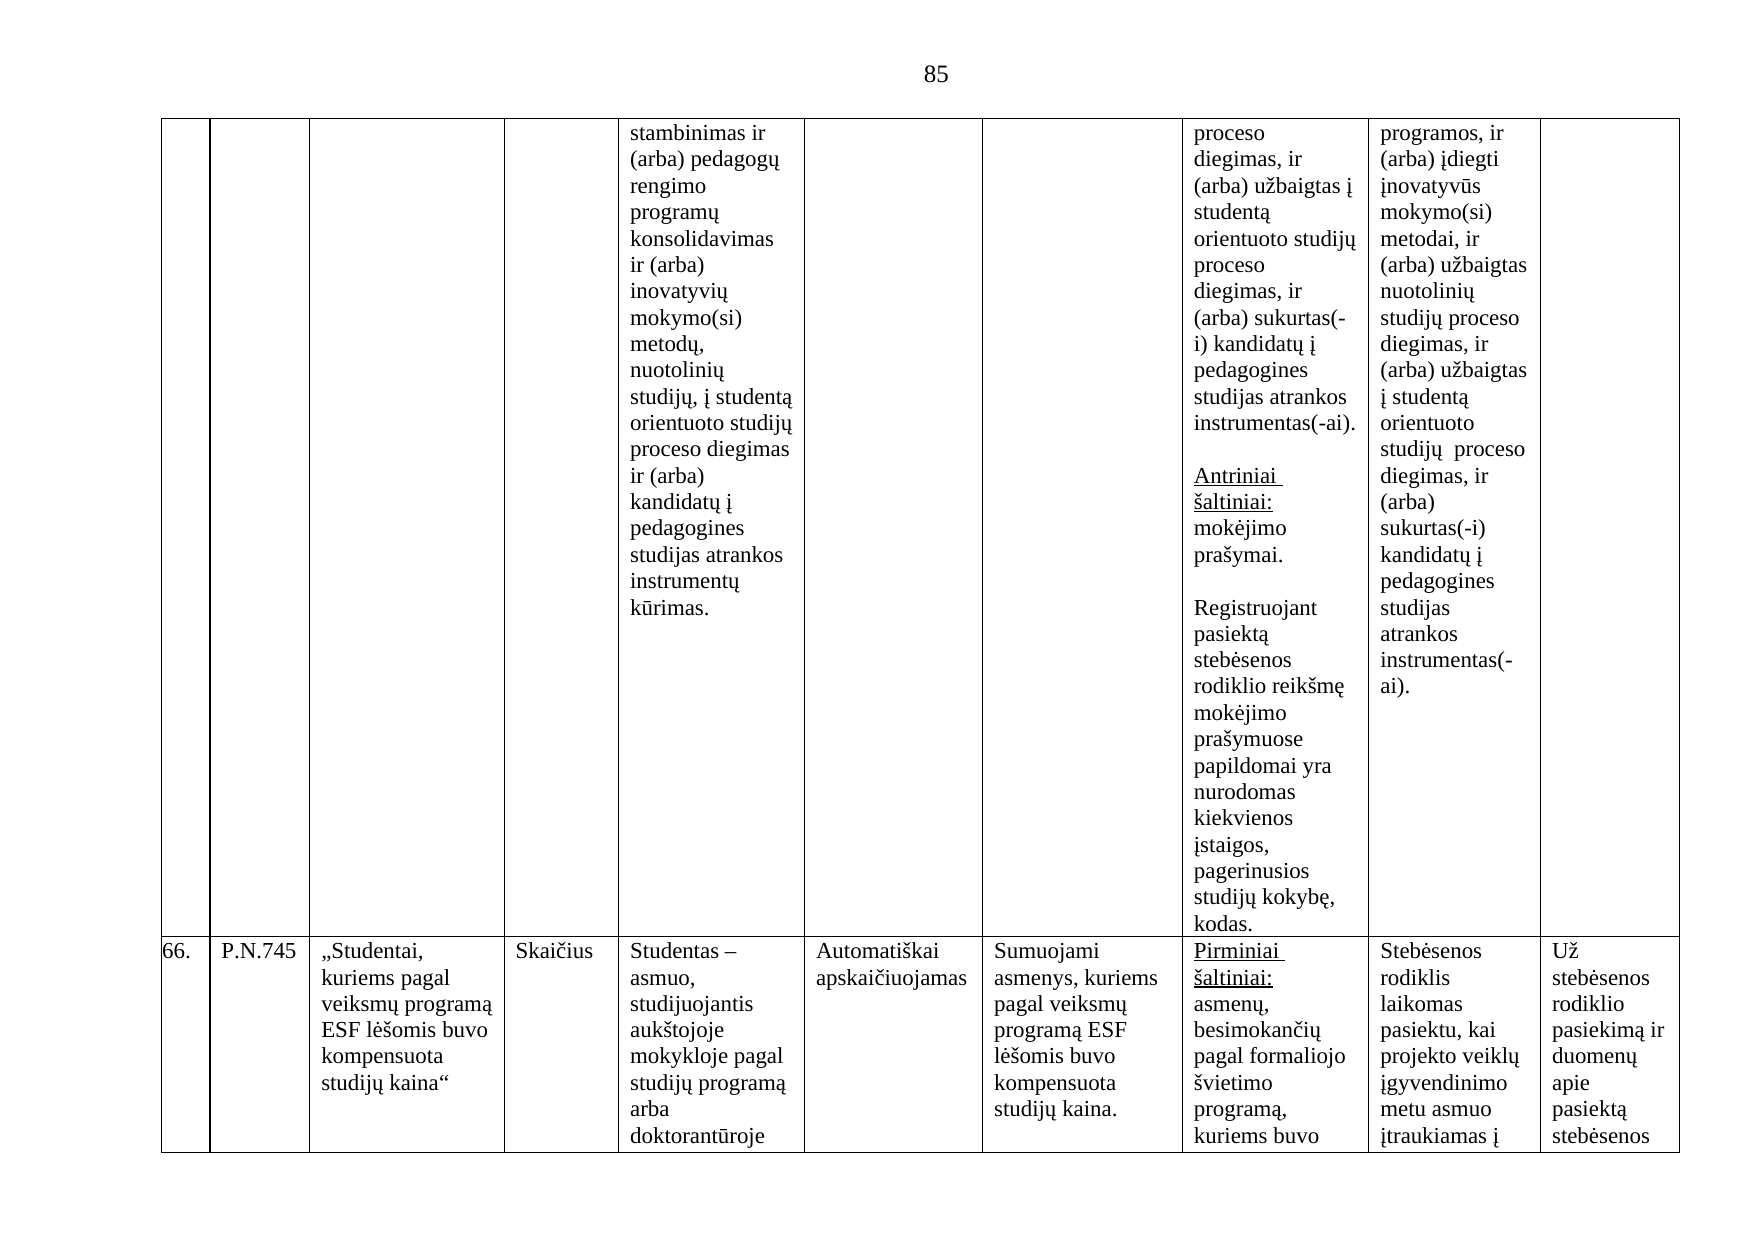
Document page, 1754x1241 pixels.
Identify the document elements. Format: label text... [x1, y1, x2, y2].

table_cell Studentas – asmuo, studijuojantis aukštojoje mokykloje pagal studijų programą arba doktorantūroje [619, 937, 804, 1152]
table_cell [162, 119, 209, 936]
table_cell Sumuojami asmenys, kuriems pagal veiksmų programą ESF lėšomis buvo kompensuota studijų kaina. [983, 937, 1182, 1152]
table_cell [1541, 119, 1679, 936]
table_cell Stebėsenos rodiklis laikomas pasiektu, kai projekto veiklų įgyvendinimo metu asmuo įtraukiamas į [1369, 937, 1540, 1152]
table_cell P.N.745 [211, 937, 309, 1152]
table_cell [505, 119, 618, 936]
table_cell Pirminiai šaltiniai: asmenų, besimokančių pagal formaliojo švietimo programą, kuriems buvo [1183, 937, 1368, 1152]
table_cell programos, ir (arba) įdiegti įnovatyvūs mokymo(si) metodai, ir (arba) užbaigtas nuotolinių studijų proceso diegimas, ir (arba) užbaigtas į studentą orientuoto studijų proceso diegimas, ir (arba) sukurtas(-i) kandidatų į pedagogines studijas atrankos instrumentas(-ai). [1369, 119, 1540, 936]
table_cell Automatiškai apskaičiuojamas [805, 937, 982, 1152]
table_cell [805, 119, 982, 936]
table_cell [310, 119, 504, 936]
table_cell 66. [162, 937, 209, 1152]
table_cell Skaičius [505, 937, 618, 1152]
table_cell [211, 119, 309, 936]
table_cell proceso diegimas, ir (arba) užbaigtas į studentą orientuoto studijų proceso diegimas, ir (arba) sukurtas(-i) kandidatų į pedagogines studijas atrankos instrumentas(-ai). Antriniai šaltiniai: mokėjimo prašymai. Registruojant pasiektą stebėsenos rodiklio reikšmę mokėjimo prašymuose papildomai yra nurodomas kiekvienos įstaigos, pagerinusios studijų kokybę, kodas. [1183, 119, 1368, 936]
table_cell Už stebėsenos rodiklio pasiekimą ir duomenų apie pasiektą stebėsenos [1541, 937, 1679, 1152]
table_cell stambinimas ir (arba) pedagogų rengimo programų konsolidavimas ir (arba) inovatyvių mokymo(si) metodų, nuotolinių studijų, į studentą orientuoto studijų proceso diegimas ir (arba) kandidatų į pedagogines studijas atrankos instrumentų kūrimas. [619, 119, 804, 936]
table_cell „Studentai, kuriems pagal veiksmų programą ESF lėšomis buvo kompensuota studijų kaina“ [310, 937, 504, 1152]
table_cell [983, 119, 1182, 936]
